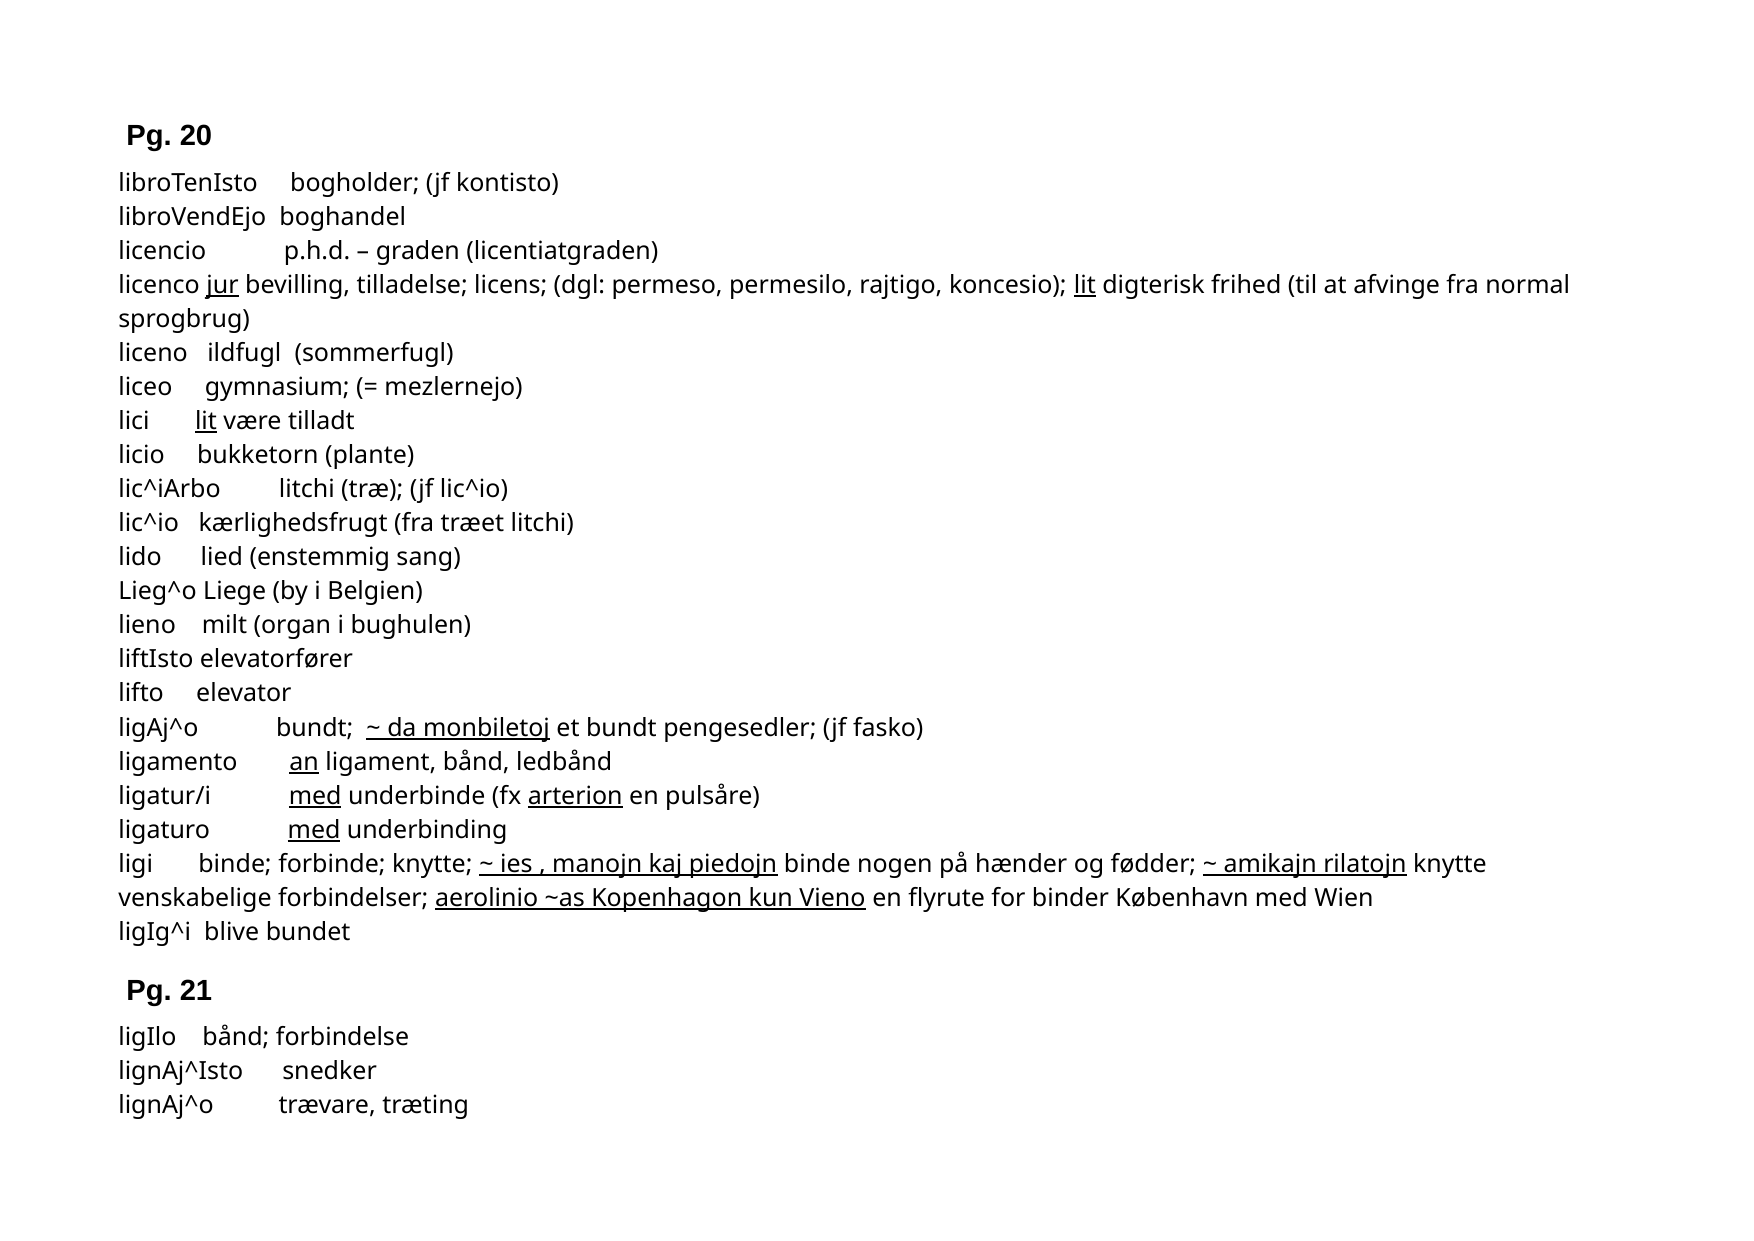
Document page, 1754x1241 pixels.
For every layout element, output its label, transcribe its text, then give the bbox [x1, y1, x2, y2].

text ligatur/i med underbinde (fx arterion en pulsåre) [118, 777, 1636, 811]
subtitle Pg. 20 [118, 118, 1636, 152]
text ligIlo bånd; forbindelse [118, 1019, 1636, 1053]
text ligAj^o bundt; ~ da monbiletoj et bundt pengesedler; (jf fasko) [118, 709, 1636, 743]
text lic^io kærlighedsfrugt (fra træet litchi) [118, 505, 1636, 539]
text lido lied (enstemmig sang) [118, 539, 1636, 573]
text liceno ildfugl (sommerfugl) [118, 334, 1636, 368]
text licencio p.h.d. – graden (licentiatgraden) [118, 232, 1636, 266]
text ligi binde; forbinde; knytte; ~ ies , manojn kaj piedojn binde nogen på hænder og fødder; ~ amikajn rilatojn knytte venskabelige forbindelser; aerolinio ~as Kopenhagon kun Vieno en flyrute for binder København med Wien [118, 845, 1636, 913]
text lieno milt (organ i bughulen) [118, 607, 1636, 641]
text ligamento an ligament, bånd, ledbånd [118, 743, 1636, 777]
text lignAj^Isto snedker [118, 1053, 1636, 1087]
text ligaturo med underbinding [118, 811, 1636, 845]
text liftIsto elevatorfører [118, 641, 1636, 675]
text licenco jur bevilling, tilladelse; licens; (dgl: permeso, permesilo, rajtigo, koncesio); lit digterisk frihed (til at afvinge fra normal sprogbrug) [118, 266, 1636, 334]
text libroVendEjo boghandel [118, 198, 1636, 232]
text lignAj^o trævare, træting [118, 1087, 1636, 1121]
text libroTenIsto bogholder; (jf kontisto) [118, 164, 1636, 198]
text liceo gymnasium; (= mezlernejo) [118, 368, 1636, 403]
subtitle Pg. 21 [118, 973, 1636, 1006]
text lic^iArbo litchi (træ); (jf lic^io) [118, 471, 1636, 505]
text Lieg^o Liege (by i Belgien) [118, 573, 1636, 607]
text lifto elevator [118, 675, 1636, 709]
text lici lit være tilladt [118, 403, 1636, 437]
text ligIg^i blive bundet [118, 913, 1636, 948]
text licio bukketorn (plante) [118, 437, 1636, 471]
